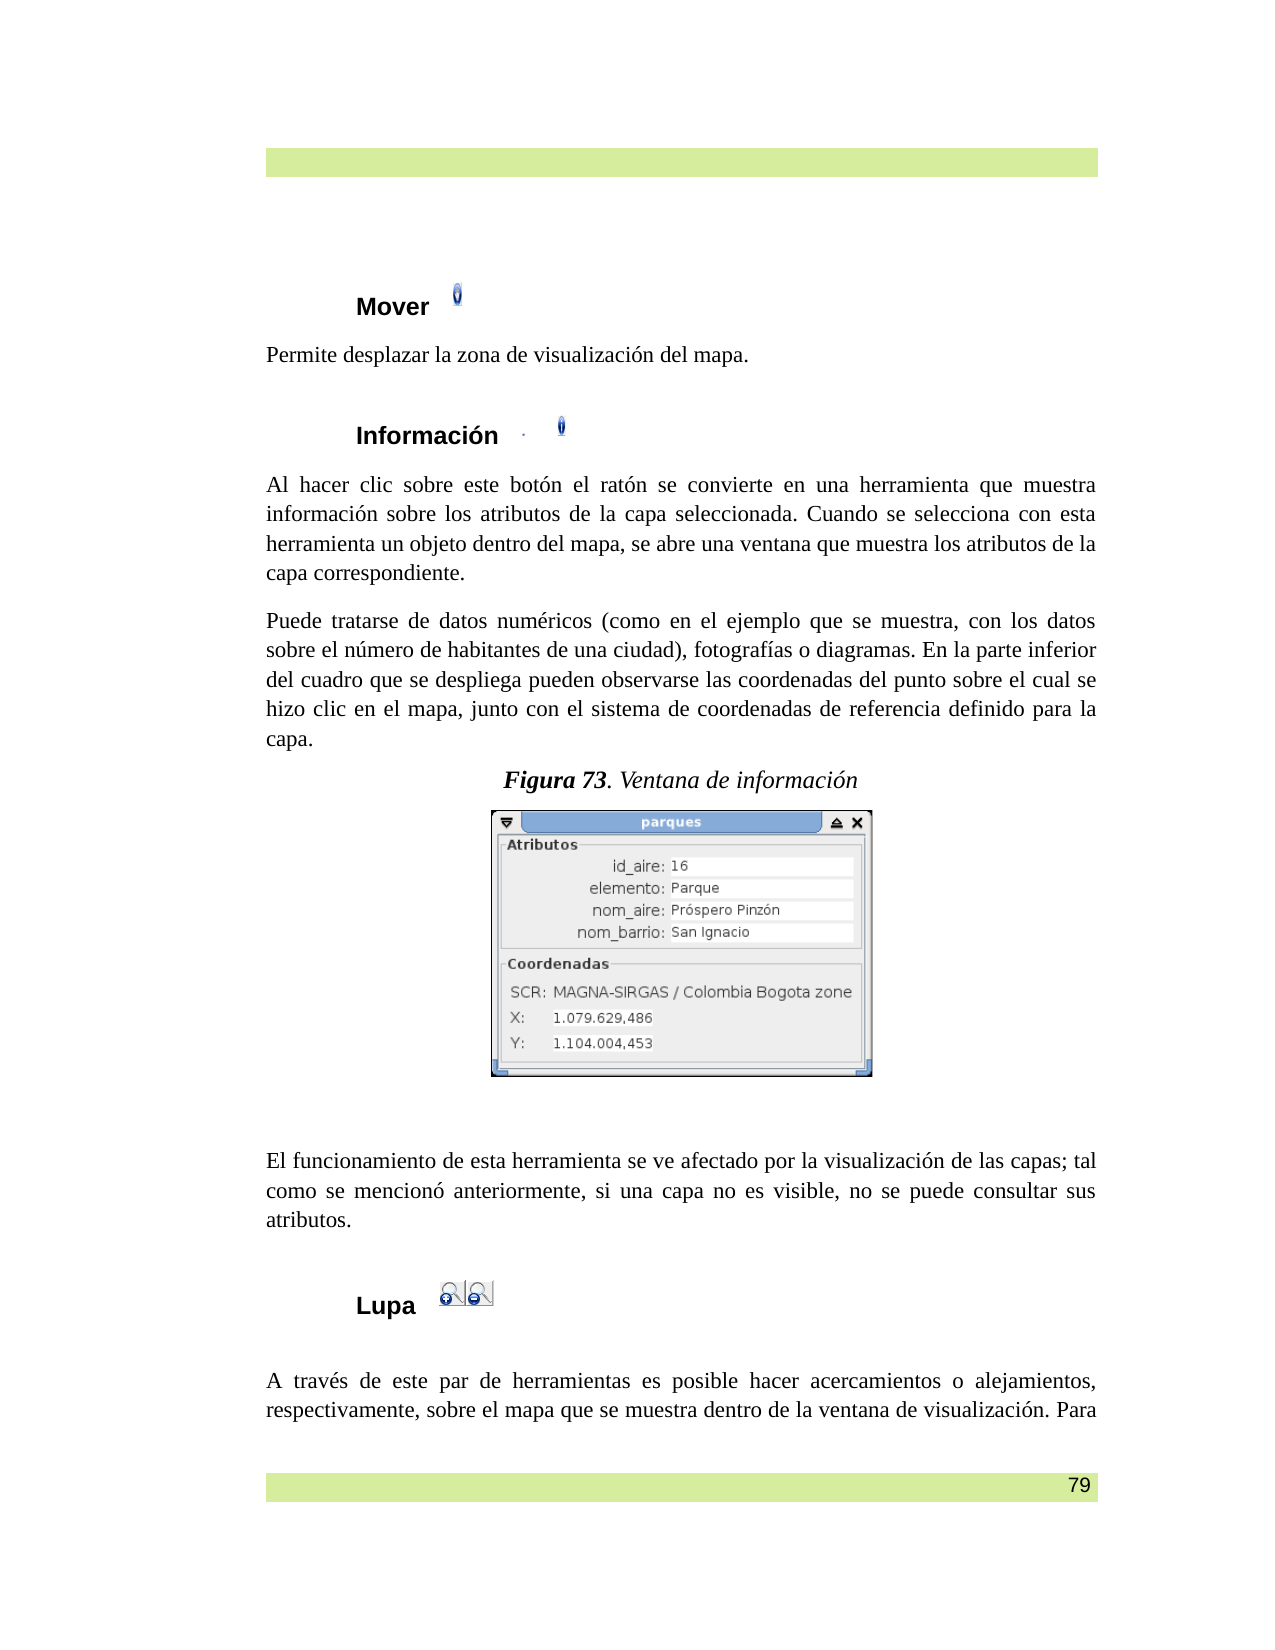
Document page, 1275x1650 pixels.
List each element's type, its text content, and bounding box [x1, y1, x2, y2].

text El funcionamiento de esta herramienta se ve afectado por la visualización de las capas; tal como se mencionó anteriormente, si una capa no es visible, no se puede consultar sus atributos. [266, 1145, 1098, 1234]
subtitle Lupa [266, 1271, 1098, 1320]
text Permite desplazar la zona de visualización del mapa. [266, 339, 1098, 368]
text A través de este par de herramientas es posible hacer acercamientos o alejamientos, respectivamente, sobre el mapa que se muestra dentro de la ventana de visualización. Para [266, 1365, 1098, 1424]
picture [491, 810, 873, 1077]
text Puede tratarse de datos numéricos (como en el ejemplo que se muestra, con los datos sobre el número de habitantes de una ciudad), fotografías o diagramas. En la parte inferior del cuadro que se despliega pueden observarse las coordenadas del punto sobre el cual se hizo clic en el mapa, junto con el sistema de coordenadas de referencia definido para la capa. [266, 605, 1098, 752]
text Al hacer clic sobre este botón el ratón se convierte en una herramienta que muestra información sobre los atributos de la capa seleccionada. Cuando se selecciona con esta herramienta un objeto dentro del mapa, se abre una ventana que muestra los atributos de la capa correspondiente. [266, 468, 1098, 586]
subtitle Mover [266, 273, 1098, 320]
text Figura 73. Ventana de información [266, 764, 1098, 794]
subtitle Información [266, 406, 1098, 450]
picture [438, 1280, 494, 1306]
picture [452, 281, 462, 306]
picture [557, 414, 566, 436]
